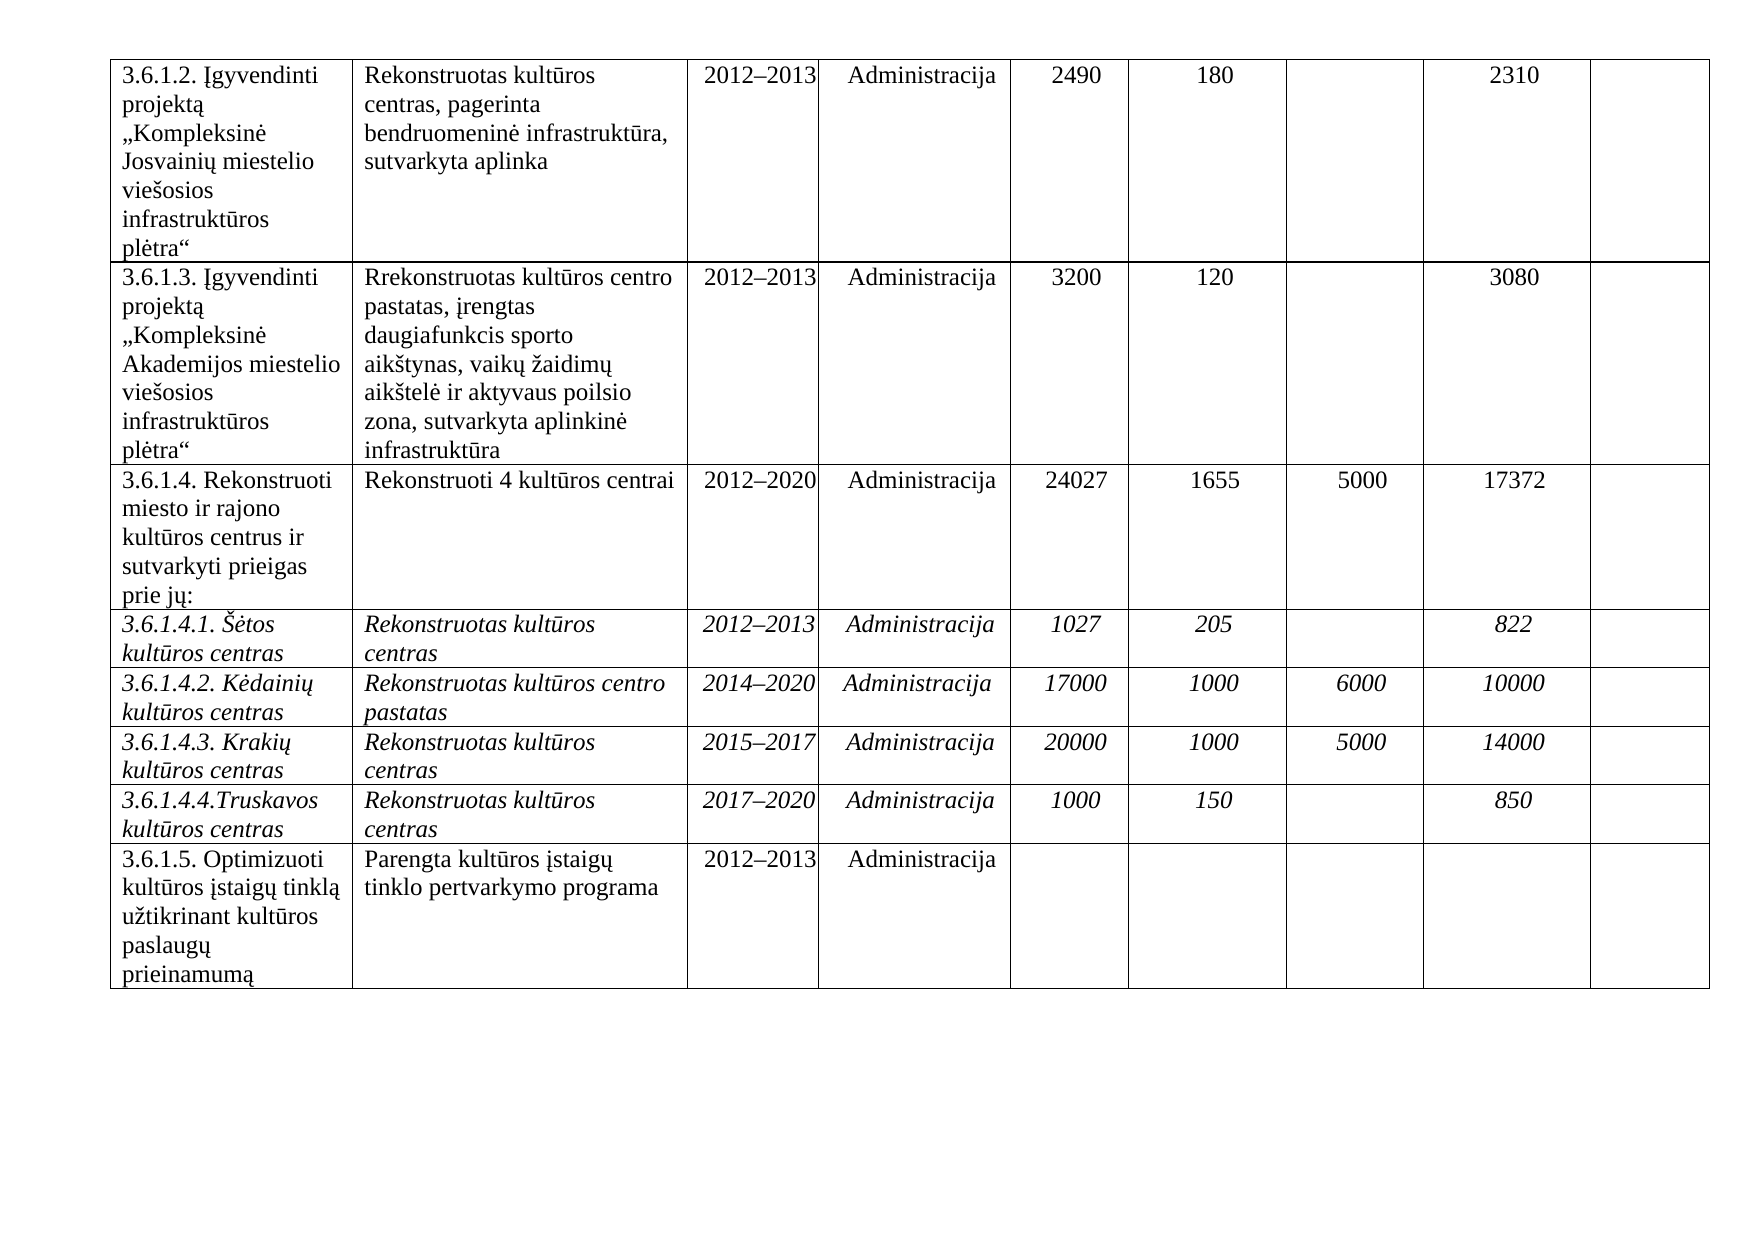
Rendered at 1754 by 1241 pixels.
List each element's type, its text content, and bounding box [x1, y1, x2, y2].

table_cell Rekonstruoti 4 kultūros centrai [353, 465, 687, 608]
table_cell Administracija [819, 668, 1010, 726]
table_cell 2015–2017 [688, 727, 818, 784]
table_cell [1591, 785, 1709, 843]
table_cell Administracija [819, 844, 1010, 987]
table_cell 2014–2020 [688, 668, 818, 726]
table_cell [1591, 263, 1709, 464]
table_cell 850 [1424, 785, 1590, 843]
table_cell Rekonstruotas kultūros centras, pagerinta bendruomeninė infrastruktūra, sutvarkyta aplinka [353, 60, 687, 261]
table_cell 2012–2020 [688, 465, 818, 608]
table_cell 3.6.1.4.2. Kėdainių kultūros centras [111, 668, 352, 726]
table_cell 1000 [1011, 785, 1128, 843]
table_cell [1287, 60, 1423, 261]
table_cell Administracija [819, 465, 1010, 608]
table_cell 3.6.1.5. Optimizuoti kultūros įstaigų tinklą užtikrinant kultūros paslaugų prieinamumą [111, 844, 352, 987]
table_cell 2012–2013 [688, 610, 818, 667]
table_cell Administracija [819, 263, 1010, 464]
table_cell 3.6.1.3. Įgyvendinti projektą „Kompleksinė Akademijos miestelio viešosios infrastruktūros plėtra“ [111, 263, 352, 464]
table_cell [1591, 60, 1709, 261]
table_cell 150 [1129, 785, 1286, 843]
table_cell 2012–2013 [688, 60, 818, 261]
table_cell Administracija [819, 727, 1010, 784]
table_cell 3200 [1011, 263, 1128, 464]
table_cell 822 [1424, 610, 1590, 667]
table_cell 24027 [1011, 465, 1128, 608]
table_cell [1591, 610, 1709, 667]
table_cell 5000 [1287, 465, 1423, 608]
table_cell 120 [1129, 263, 1286, 464]
table_cell 3.6.1.4.1. Šėtos kultūros centras [111, 610, 352, 667]
table_cell 6000 [1287, 668, 1423, 726]
table_cell 205 [1129, 610, 1286, 667]
table_cell Rekonstruotas kultūros centro pastatas [353, 668, 687, 726]
table_cell Administracija [819, 785, 1010, 843]
table_cell [1591, 844, 1709, 987]
table_cell Administracija [819, 610, 1010, 667]
table_cell Parengta kultūros įstaigų tinklo pertvarkymo programa [353, 844, 687, 987]
table_cell 3080 [1424, 263, 1590, 464]
table_cell Rrekonstruotas kultūros centro pastatas, įrengtas daugiafunkcis sporto aikštynas, vaikų žaidimų aikštelė ir aktyvaus poilsio zona, sutvarkyta aplinkinė infrastruktūra [353, 263, 687, 464]
table_cell 3.6.1.4.3. Krakių kultūros centras [111, 727, 352, 784]
table_cell 20000 [1011, 727, 1128, 784]
table_cell 3.6.1.2. Įgyvendinti projektą „Kompleksinė Josvainių miestelio viešosios infrastruktūros plėtra“ [111, 60, 352, 261]
table_cell [1424, 844, 1590, 987]
table_cell [1591, 465, 1709, 608]
table_cell 10000 [1424, 668, 1590, 726]
table_cell 2490 [1011, 60, 1128, 261]
table_cell 17000 [1011, 668, 1128, 726]
table_cell 1655 [1129, 465, 1286, 608]
table_cell Rekonstruotas kultūros centras [353, 785, 687, 843]
table_cell 2012–2013 [688, 263, 818, 464]
table_cell [1011, 844, 1128, 987]
table_cell Rekonstruotas kultūros centras [353, 727, 687, 784]
table_cell Rekonstruotas kultūros centras [353, 610, 687, 667]
table_cell Administracija [819, 60, 1010, 261]
table_cell [1591, 727, 1709, 784]
table_cell 2017–2020 [688, 785, 818, 843]
table_cell 180 [1129, 60, 1286, 261]
table_cell [1591, 668, 1709, 726]
table_cell 17372 [1424, 465, 1590, 608]
table_cell [1287, 610, 1423, 667]
table_cell 5000 [1287, 727, 1423, 784]
table_cell 3.6.1.4.4.Truskavos kultūros centras [111, 785, 352, 843]
table_cell 1000 [1129, 727, 1286, 784]
table_cell 14000 [1424, 727, 1590, 784]
table_cell 1000 [1129, 668, 1286, 726]
table_cell [1287, 844, 1423, 987]
table_cell 3.6.1.4. Rekonstruoti miesto ir rajono kultūros centrus ir sutvarkyti prieigas prie jų: [111, 465, 352, 608]
table_cell [1287, 785, 1423, 843]
table_cell 2310 [1424, 60, 1590, 261]
table_cell [1287, 263, 1423, 464]
table_cell 2012–2013 [688, 844, 818, 987]
table_cell 1027 [1011, 610, 1128, 667]
table_cell [1129, 844, 1286, 987]
